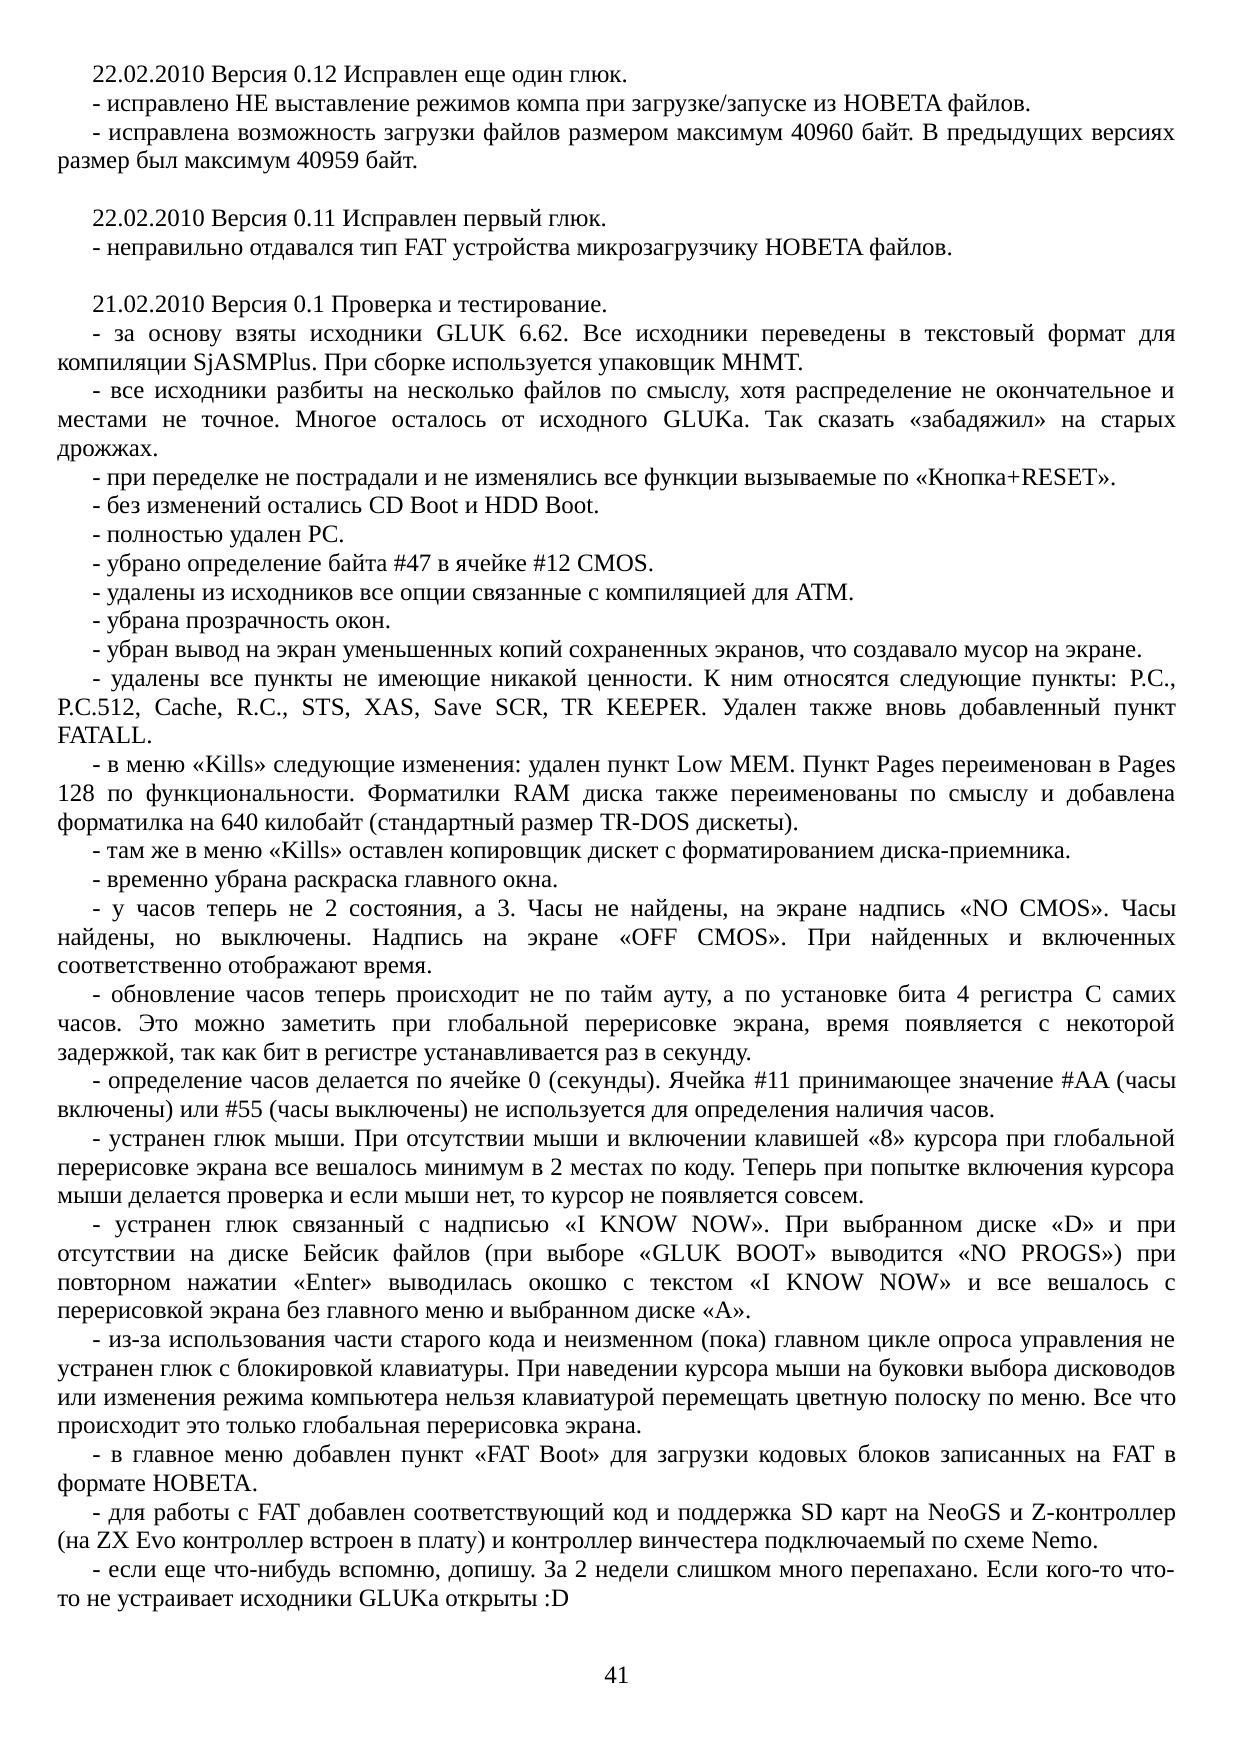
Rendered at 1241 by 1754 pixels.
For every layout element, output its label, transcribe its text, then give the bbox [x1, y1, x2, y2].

text - убрана прозрачность окон. [57, 606, 1176, 634]
text - если еще что-нибудь вспомню, допишу. За 2 недели слишком много перепахано. Если кого-то что-то не устраивает исходники GLUKа открыты :D [57, 1554, 1176, 1612]
text - полностью удален PC. [57, 519, 1176, 548]
text - устранен глюк связанный с надписью «I KNOW NOW». При выбранном диске «D» и при отсутствии на диске Бейсик файлов (при выборе «GLUK BOOT» выводится «NO PROGS») при повторном нажатии «Enter» выводилась окошко с текстом «I KNOW NOW» и все вешалось с перерисовкой экрана без главного меню и выбранном диске «A». [57, 1209, 1176, 1324]
text 22.02.2010 Версия 0.12 Исправлен еще один глюк. [57, 59, 1176, 88]
text - в главное меню добавлен пункт «FAT Boot» для загрузки кодовых блоков записанных на FAT в формате HOBETA. [57, 1439, 1176, 1497]
text - за основу взяты исходники GLUK 6.62. Все исходники переведены в текстовый формат для компиляции SjASMPlus. При сборке используется упаковщик MHMT. [57, 318, 1176, 376]
text - исправлена возможность загрузки файлов размером максимум 40960 байт. В предыдущих версиях размер был максимум 40959 байт. [57, 117, 1176, 174]
text 22.02.2010 Версия 0.11 Исправлен первый глюк. [57, 203, 1176, 232]
text - определение часов делается по ячейке 0 (секунды). Ячейка #11 принимающее значение #AA (часы включены) или #55 (часы выключены) не используется для определения наличия часов. [57, 1066, 1176, 1123]
text - без изменений остались CD Boot и HDD Boot. [57, 491, 1176, 519]
text - удалены из исходников все опции связанные с компиляцией для АТМ. [57, 577, 1176, 606]
text - у часов теперь не 2 состояния, а 3. Часы не найдены, на экране надпись «NO CMOS». Часы найдены, но выключены. Надпись на экране «OFF CMOS». При найденных и включенных соответственно отображают время. [57, 893, 1176, 979]
text - временно убрана раскраска главного окна. [57, 864, 1176, 893]
text - неправильно отдавался тип FAT устройства микрозагрузчику HOBETA файлов. [57, 232, 1176, 261]
text - там же в меню «Kills» оставлен копировщик дискет с форматированием диска-приемника. [57, 836, 1176, 864]
text - в меню «Kills» следующие изменения: удален пункт Low MEM. Пункт Pages переименован в Pages 128 по функциональности. Форматилки RAM диска также переименованы по смыслу и добавлена форматилка на 640 килобайт (стандартный размер TR-DOS дискеты). [57, 749, 1176, 836]
text - убран вывод на экран уменьшенных копий сохраненных экранов, что создавало мусор на экране. [57, 634, 1176, 663]
text - устранен глюк мыши. При отсутствии мыши и включении клавишей «8» курсора при глобальной перерисовке экрана все вешалось минимум в 2 местах по коду. Теперь при попытке включения курсора мыши делается проверка и если мыши нет, то курсор не появляется совсем. [57, 1123, 1176, 1209]
text - все исходники разбиты на несколько файлов по смыслу, хотя распределение не окончательное и местами не точное. Многое осталось от исходного GLUKа. Так сказать «забадяжил» на старых дрожжах. [57, 376, 1176, 462]
text - для работы с FAT добавлен соответствующий код и поддержка SD карт на NeoGS и Z-контроллер (на ZX Evo контроллер встроен в плату) и контроллер винчестера подключаемый по схеме Nemo. [57, 1497, 1176, 1554]
text - убрано определение байта #47 в ячейке #12 CMOS. [57, 548, 1176, 577]
text - из-за использования части старого кода и неизменном (пока) главном цикле опроса управления не устранен глюк с блокировкой клавиатуры. При наведении курсора мыши на буковки выбора дисководов или изменения режима компьютера нельзя клавиатурой перемещать цветную полоску по меню. Все что происходит это только глобальная перерисовка экрана. [57, 1324, 1176, 1439]
text - при переделке не пострадали и не изменялись все функции вызываемые по «Кнопка+RESET». [57, 462, 1176, 491]
text - удалены все пункты не имеющие никакой ценности. К ним относятся следующие пункты: P.C., P.C.512, Cache, R.C., STS, XAS, Save SCR, TR KEEPER. Удален также вновь добавленный пункт FATALL. [57, 663, 1176, 749]
text - обновление часов теперь происходит не по тайм ауту, а по установке бита 4 регистра C самих часов. Это можно заметить при глобальной перерисовке экрана, время появляется с некоторой задержкой, так как бит в регистре устанавливается раз в секунду. [57, 979, 1176, 1066]
text - исправлено НЕ выставление режимов компа при загрузке/запуске из HOBETA файлов. [57, 88, 1176, 117]
text 21.02.2010 Версия 0.1 Проверка и тестирование. [57, 289, 1176, 318]
